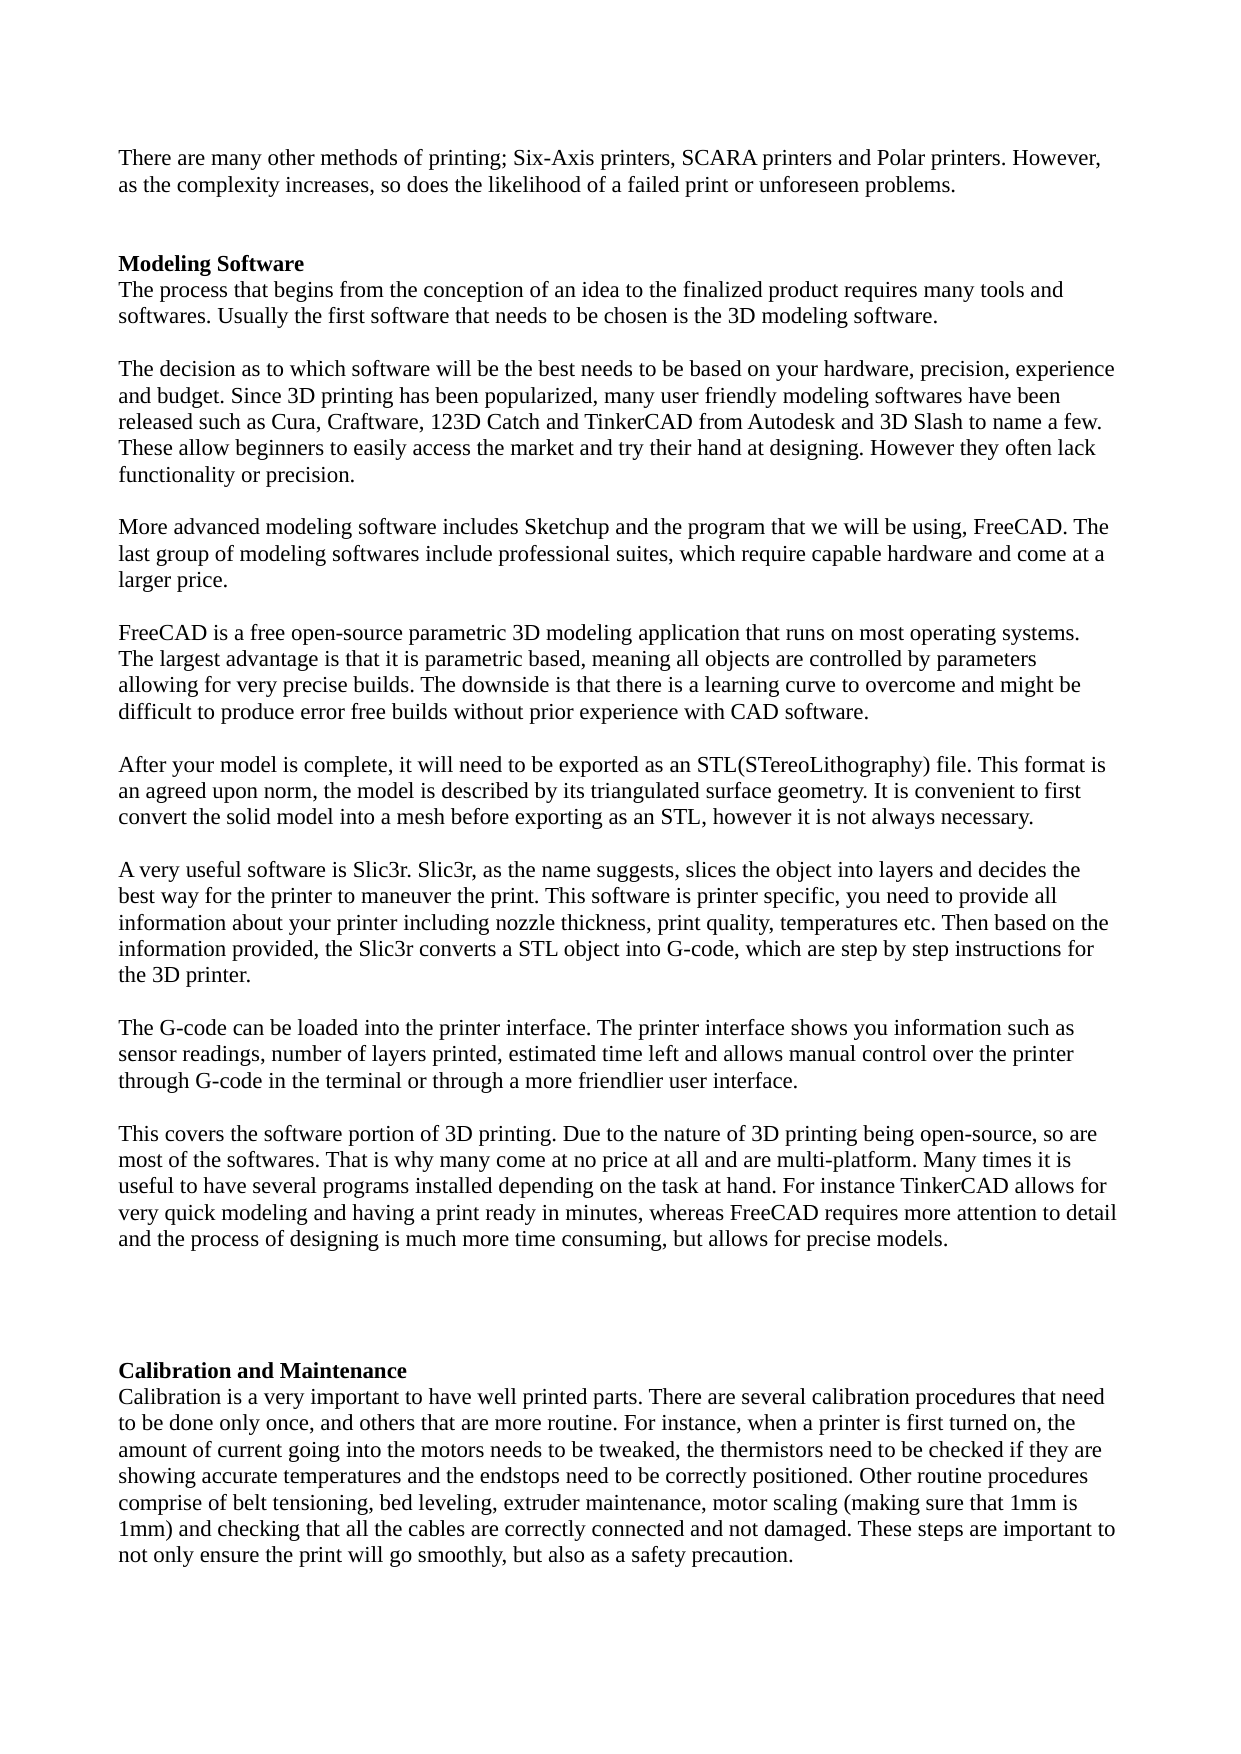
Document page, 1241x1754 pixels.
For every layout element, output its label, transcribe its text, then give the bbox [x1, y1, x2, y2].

text After your model is complete, it will need to be exported as an STL(STereoLithography) file. This format is an agreed upon norm, the model is described by its triangulated surface geometry. It is convenient to first convert the solid model into a mesh before exporting as an STL, however it is not always necessary. [118, 751, 1122, 830]
text Calibration and Maintenance [118, 1357, 1122, 1383]
text The decision as to which software will be the best needs to be based on your hardware, precision, experience and budget. Since 3D printing has been popularized, many user friendly modeling softwares have been released such as Cura, Craftware, 123D Catch and TinkerCAD from Autodesk and 3D Slash to name a few. These allow beginners to easily access the market and try their hand at designing. However they often lack functionality or precision. [118, 355, 1122, 487]
text This covers the software portion of 3D printing. Due to the nature of 3D printing being open-source, so are most of the softwares. That is why many come at no price at all and are multi-platform. Many times it is useful to have several programs installed depending on the task at hand. For instance TinkerCAD allows for very quick modeling and having a print ready in minutes, whereas FreeCAD requires more attention to detail and the process of designing is much more time consuming, but allows for precise models. [118, 1119, 1122, 1251]
text Calibration is a very important to have well printed parts. There are several calibration procedures that need to be done only once, and others that are more routine. For instance, when a printer is first turned on, the amount of current going into the motors needs to be tweaked, the thermistors need to be checked if they are showing accurate temperatures and the endstops need to be correctly positioned. Other routine procedures comprise of belt tensioning, bed leveling, extruder maintenance, motor scaling (making sure that 1mm is 1mm) and checking that all the cables are correctly connected and not damaged. These steps are important to not only ensure the print will go smoothly, but also as a safety precaution. [118, 1383, 1122, 1568]
text The G-code can be loaded into the printer interface. The printer interface shows you information such as sensor readings, number of layers printed, estimated time left and allows manual control over the printer through G-code in the terminal or through a more friendlier user interface. [118, 1014, 1122, 1093]
text Modeling Software [118, 250, 1122, 276]
text A very useful software is Slic3r. Slic3r, as the name suggests, slices the object into layers and decides the best way for the printer to maneuver the print. This software is printer specific, you need to provide all information about your printer including nozzle thickness, print quality, temperatures etc. Then based on the information provided, the Slic3r converts a STL object into G-code, which are step by step instructions for the 3D printer. [118, 856, 1122, 988]
text There are many other methods of printing; Six-Axis printers, SCARA printers and Polar printers. However, as the complexity increases, so does the likelihood of a failed print or unforeseen problems. [118, 144, 1122, 197]
text FreeCAD is a free open-source parametric 3D modeling application that runs on most operating systems. The largest advantage is that it is parametric based, meaning all objects are controlled by parameters allowing for very precise builds. The downside is that there is a learning curve to overcome and might be difficult to produce error free builds without prior experience with CAD software. [118, 619, 1122, 724]
text More advanced modeling software includes Sketchup and the program that we will be using, FreeCAD. The last group of modeling softwares include professional suites, which require capable hardware and come at a larger price. [118, 513, 1122, 592]
text The process that begins from the conception of an idea to the finalized product requires many tools and softwares. Usually the first software that needs to be chosen is the 3D modeling software. [118, 276, 1122, 329]
